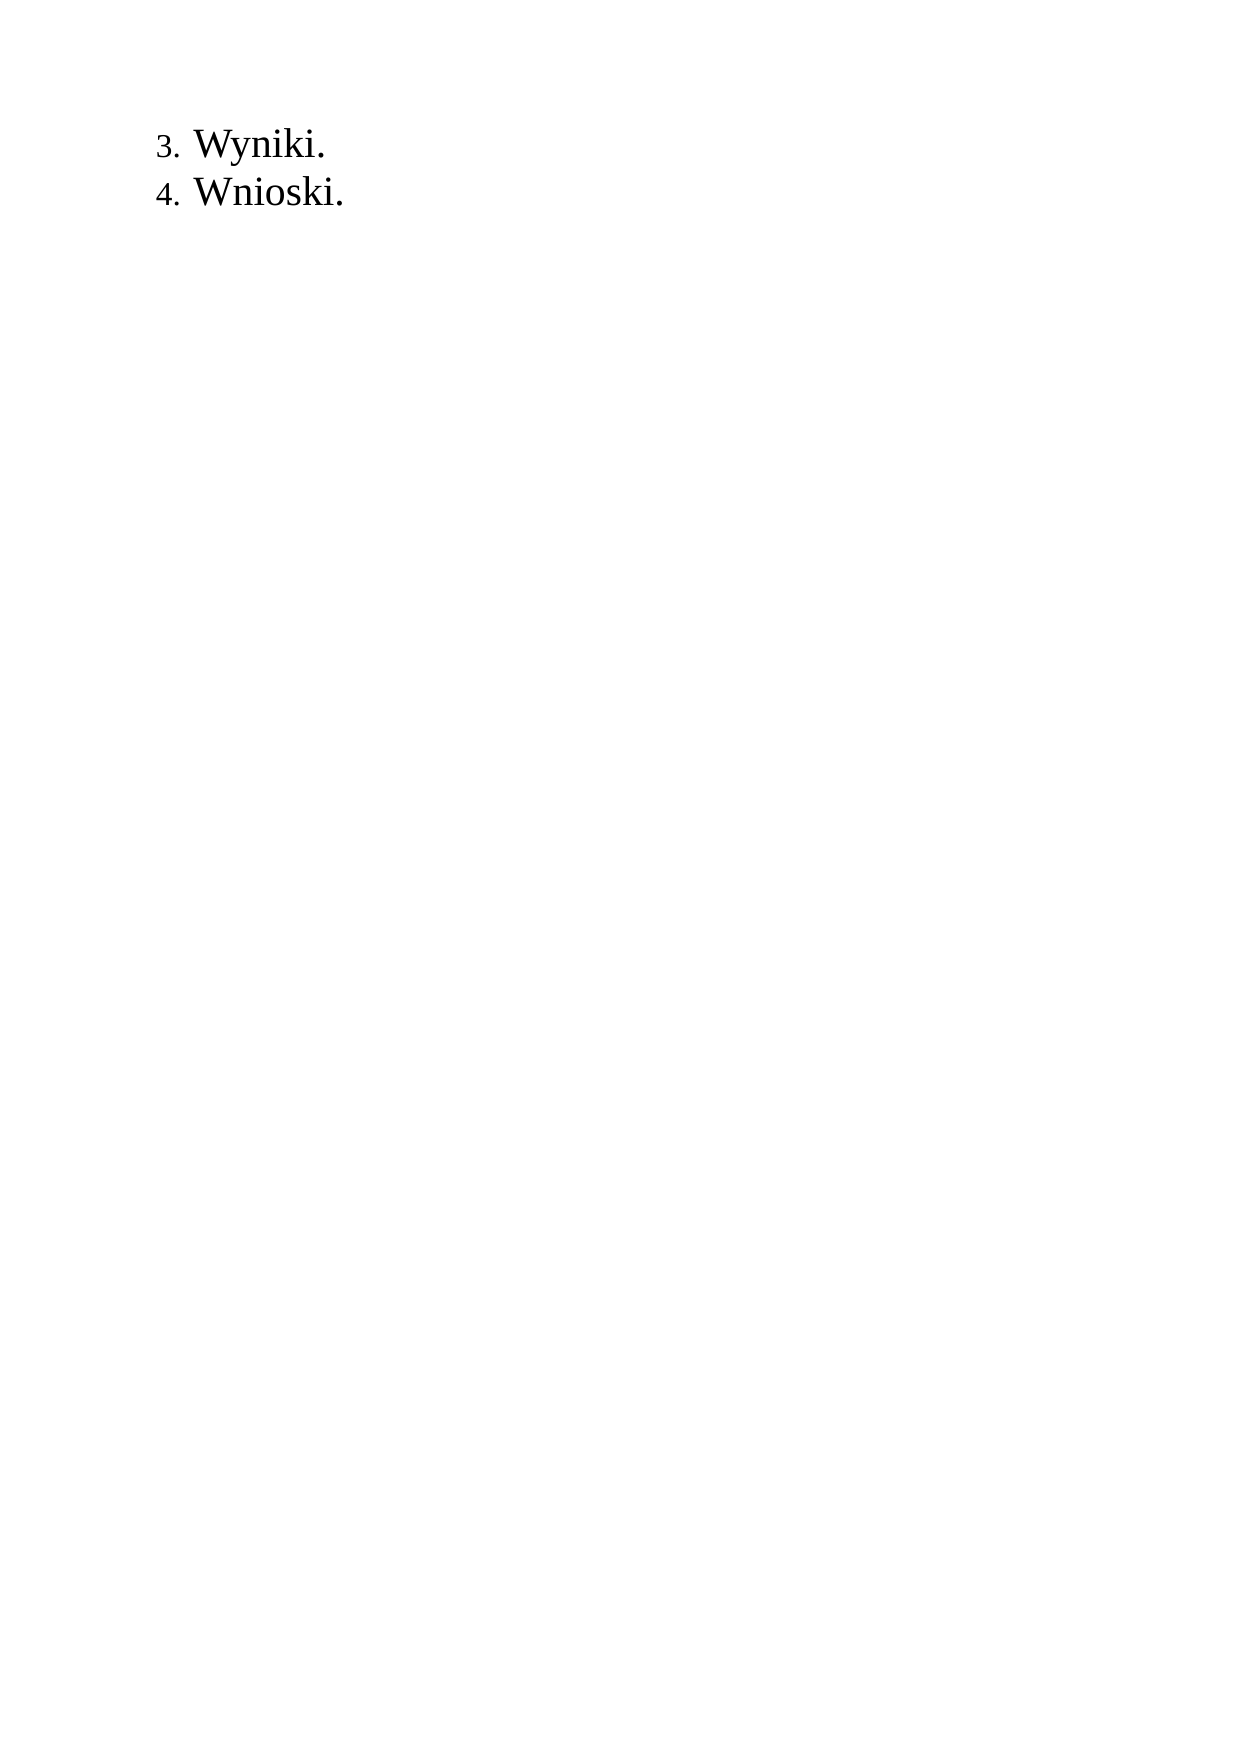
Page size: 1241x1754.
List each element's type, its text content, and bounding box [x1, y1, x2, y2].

list Wyniki. [156, 118, 1122, 166]
list Wnioski. [156, 166, 1122, 214]
